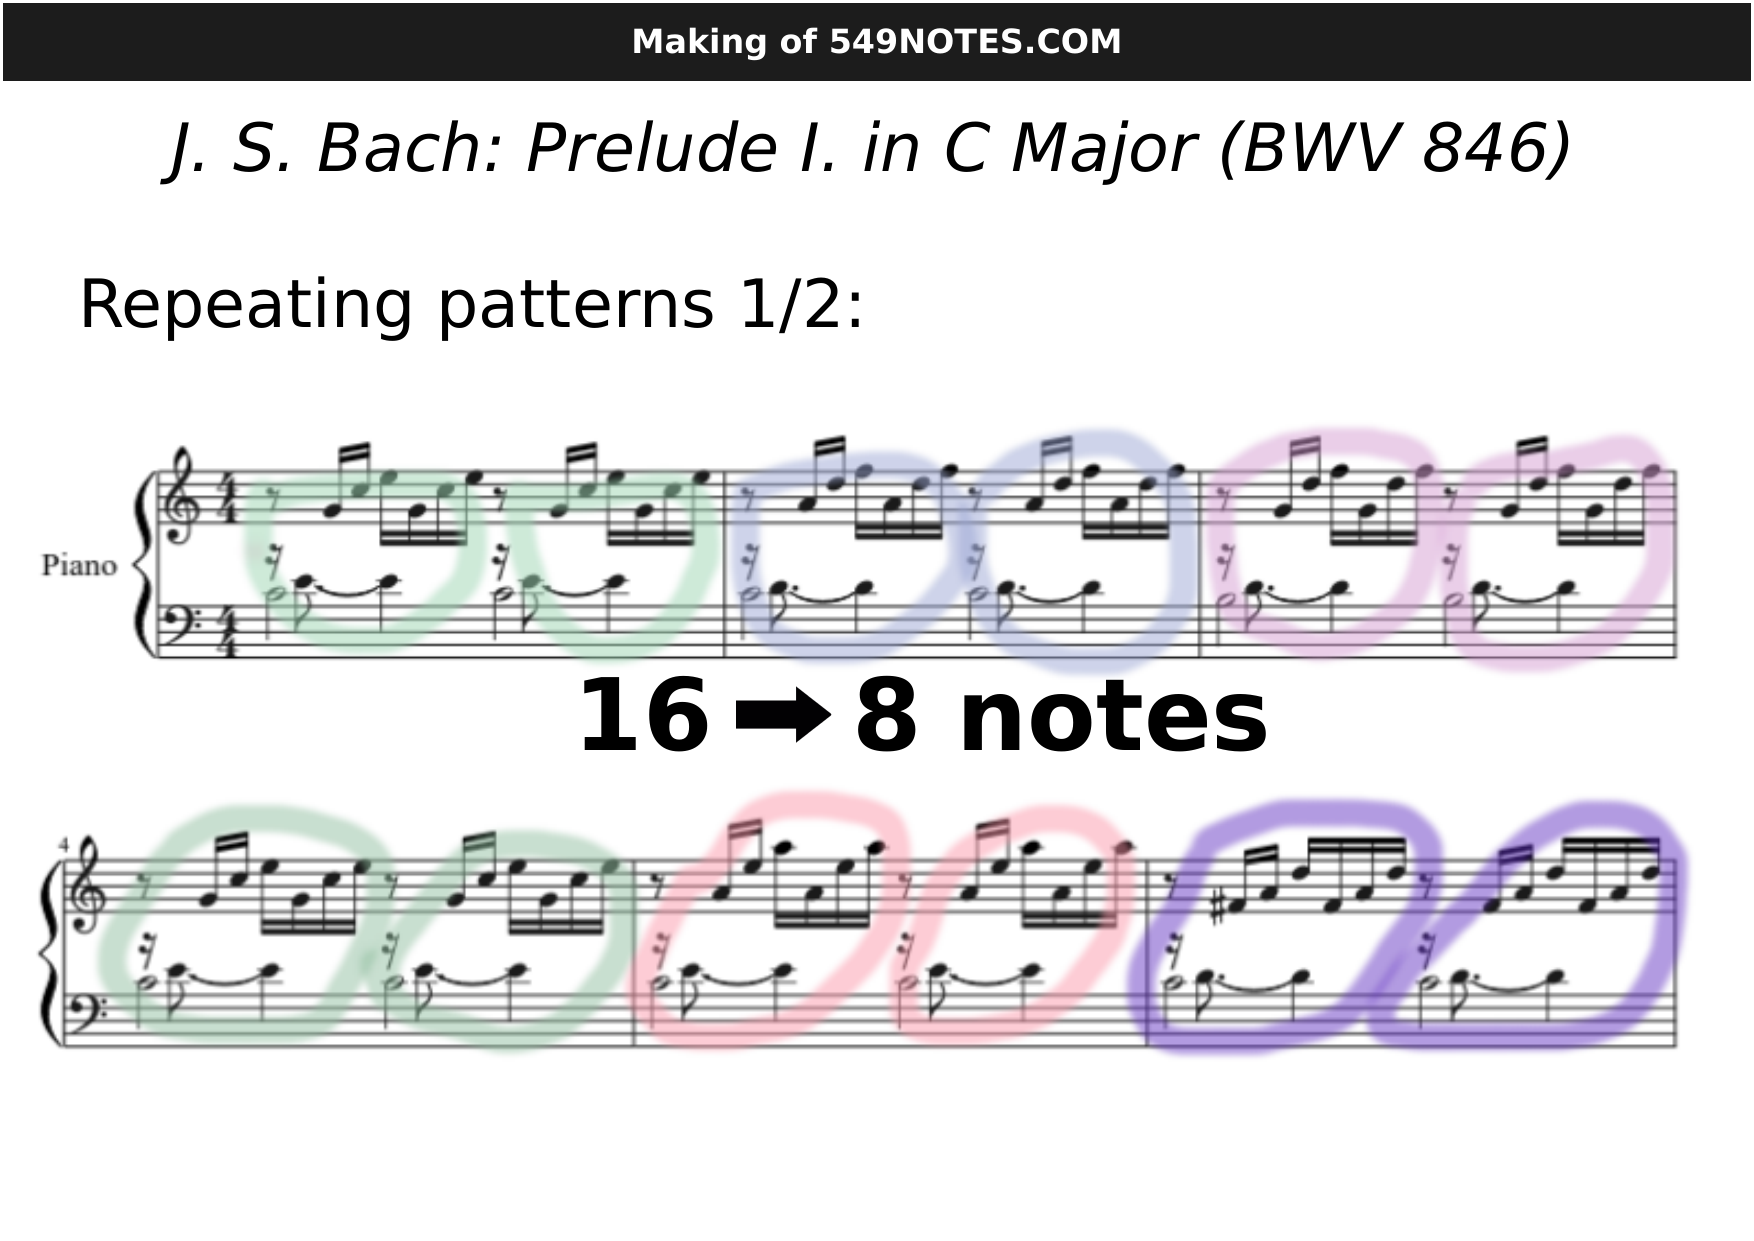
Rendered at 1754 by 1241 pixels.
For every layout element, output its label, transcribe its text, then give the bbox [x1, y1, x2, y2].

picture [91, 296, 108, 301]
picture [13, 296, 1702, 1087]
picture [383, 296, 403, 322]
picture [131, 296, 152, 306]
picture [255, 309, 274, 323]
picture [214, 296, 235, 306]
picture [488, 309, 507, 323]
text Repeating patterns 1/2: [3, 265, 1751, 343]
picture [582, 296, 603, 306]
picture [448, 296, 468, 323]
text J. S. Bach: Prelude I. in C Major (BWV 846) [3, 110, 1751, 188]
picture [174, 296, 194, 323]
